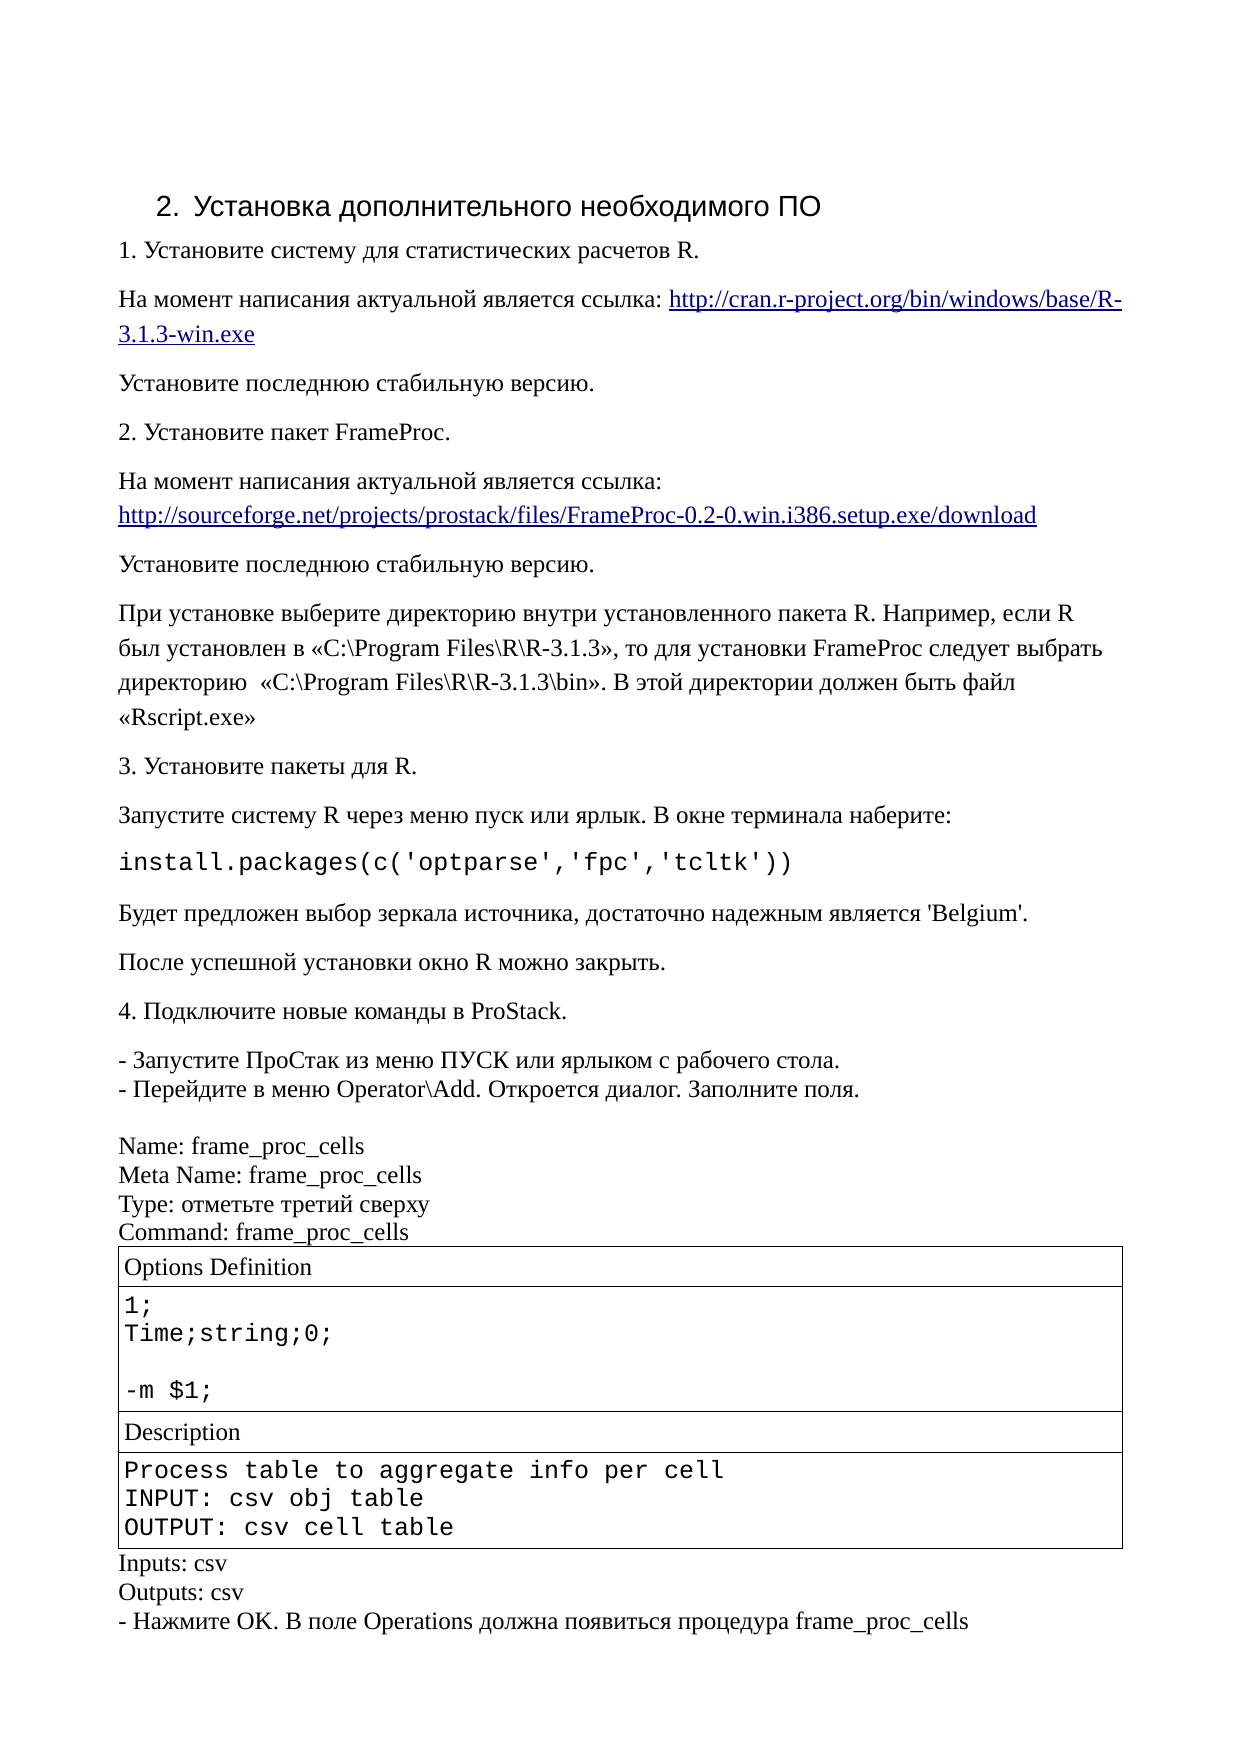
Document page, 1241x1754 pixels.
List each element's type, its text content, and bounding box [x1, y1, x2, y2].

table_header Description [119, 1412, 1122, 1452]
text 3. Установите пакеты для R. [118, 751, 1122, 780]
text - Запустите ПроСтак из меню ПУСК или ярлыком с рабочего стола. [118, 1045, 1122, 1074]
text Type: отметьте третий сверху [118, 1189, 1122, 1217]
table_cell 1; Time;string;0; -m $1; [119, 1287, 1122, 1411]
text 4. Подключите новые команды в ProStack. [118, 996, 1122, 1024]
text 1. Установите систему для статистических расчетов R. [118, 235, 1122, 264]
text Запустите систему R через меню пуск или ярлык. В окне терминала наберите: [118, 800, 1122, 829]
text Inputs: csv [118, 1549, 1122, 1577]
text Meta Name: frame_proc_cells [118, 1160, 1122, 1189]
text На момент написания актуальной является ссылка: http://sourceforge.net/projects/prostack/files/FrameProc-0.2-0.win.i386.setup.exe/download [118, 466, 1122, 529]
text Установите последнюю стабильную версию. [118, 549, 1122, 578]
text 2. Установите пакет FrameProc. [118, 417, 1122, 446]
text - Перейдите в меню Operator\Add. Откроется диалог. Заполните поля. [118, 1074, 1122, 1102]
text При установке выберите директорию внутри установленного пакета R. Например, если R был установлен в «C:\Program Files\R\R-3.1.3», то для установки FrameProc следует выбрать директорию «C:\Program Files\R\R-3.1.3\bin». В этой директории должен быть файл «Rscript.exe» [118, 598, 1122, 731]
text Name: frame_proc_cells [118, 1131, 1122, 1160]
text install.packages(c('optparse','fpc','tcltk')) [118, 849, 1122, 877]
table_cell Process table to aggregate info per cell INPUT: csv obj table OUTPUT: csv cell table [119, 1453, 1122, 1548]
text На момент написания актуальной является ссылка: http://cran.r-project.org/bin/windows/base/R-3.1.3-win.exe [118, 284, 1122, 347]
subtitle Установка дополнительного необходимого ПО [156, 189, 1122, 223]
text Outputs: csv [118, 1577, 1122, 1606]
text - Нажмите OK. В поле Operations должна появиться процедура frame_proc_cells [118, 1606, 1122, 1635]
text После успешной установки окно R можно закрыть. [118, 947, 1122, 976]
text Установите последнюю стабильную версию. [118, 368, 1122, 397]
table_header Options Definition [119, 1247, 1122, 1286]
text Будет предложен выбор зеркала источника, достаточно надежным является 'Belgium'. [118, 898, 1122, 926]
text Command: frame_proc_cells [118, 1217, 1122, 1246]
